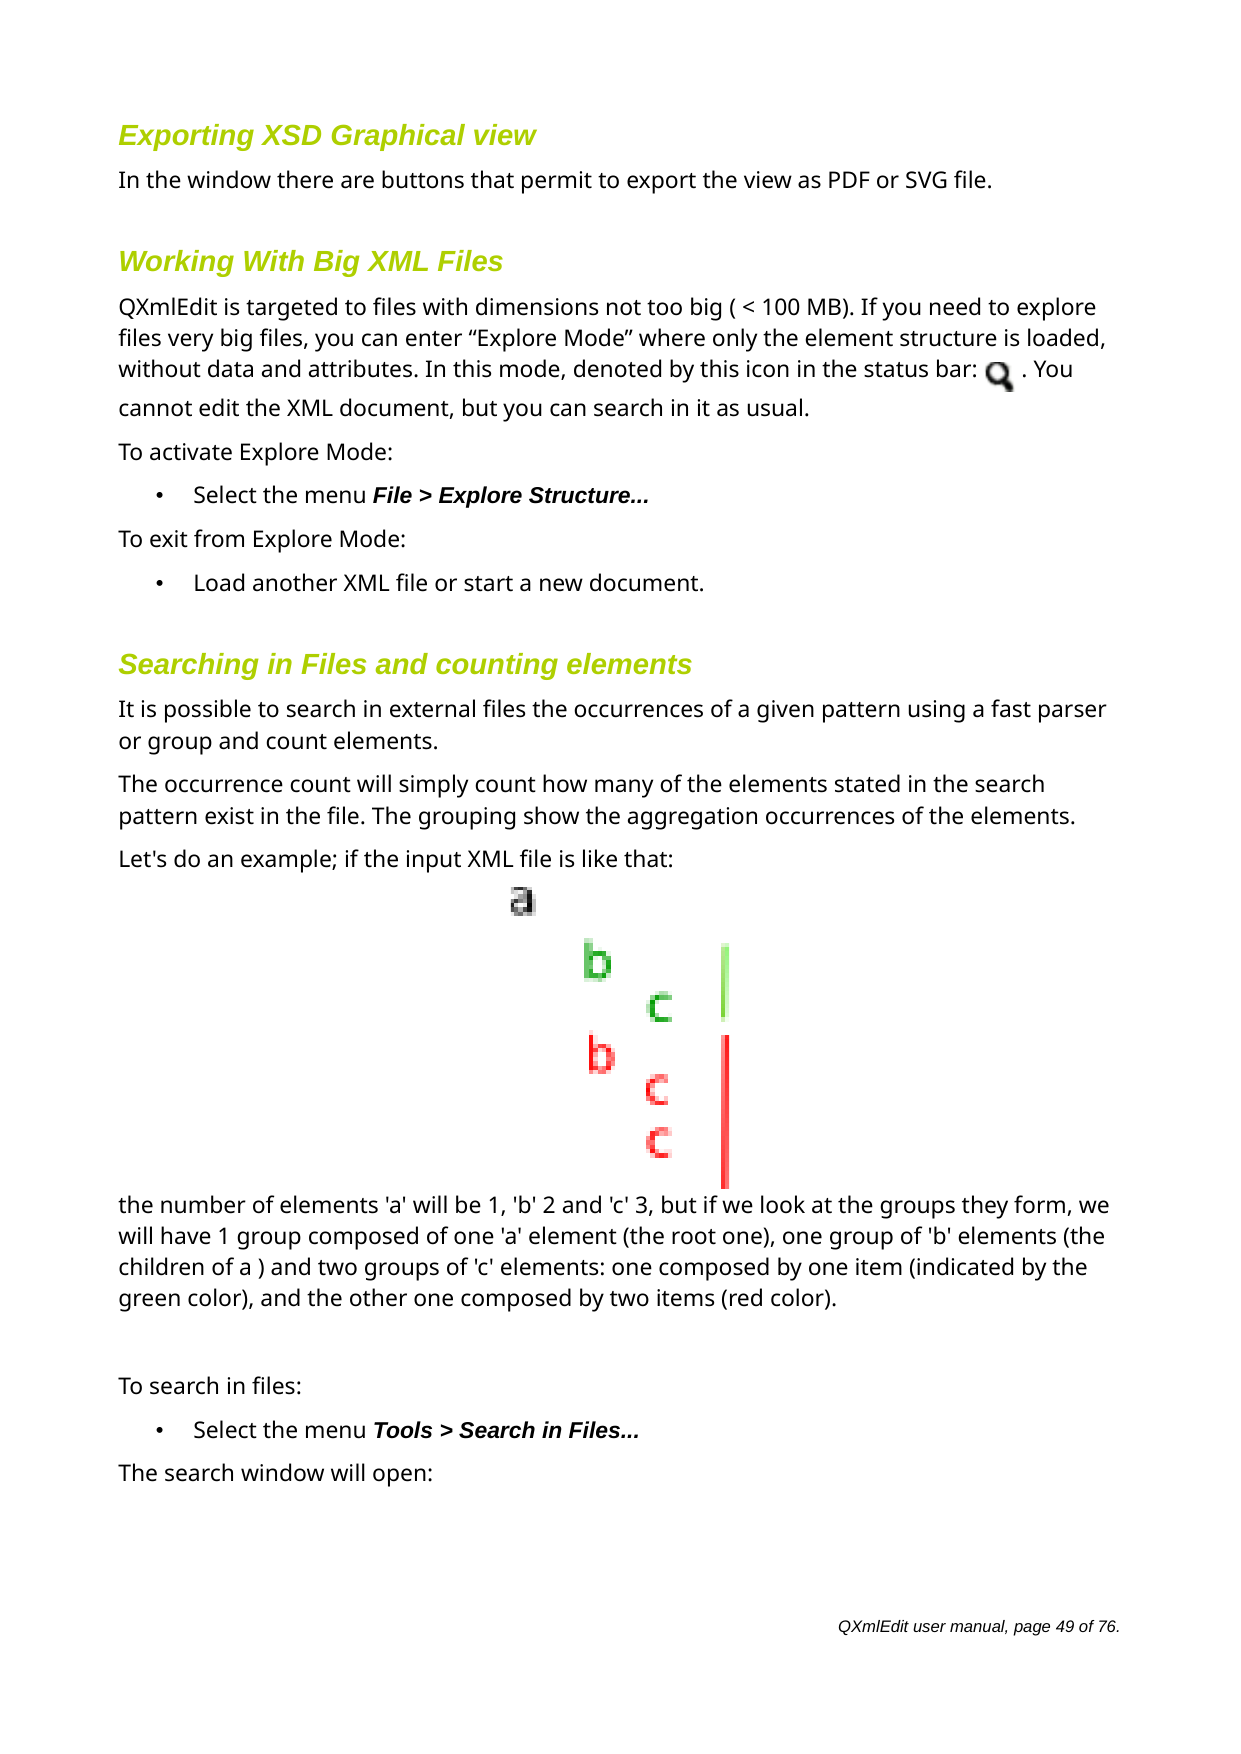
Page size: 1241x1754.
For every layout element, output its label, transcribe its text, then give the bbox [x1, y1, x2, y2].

list Load another XML file or start a new document. [156, 567, 1122, 598]
subtitle Working With Big XML Files [118, 244, 1122, 278]
picture [510, 887, 730, 1189]
picture [984, 362, 1016, 392]
text The search window will open: [118, 1457, 1122, 1488]
text The occurrence count will simply count how many of the elements stated in the search pattern exist in the file. The grouping show the aggregation occurrences of the elements. [118, 768, 1122, 831]
text QXmlEdit is targeted to files with dimensions not too big ( < 100 MB). If you need to explore files very big files, you can enter “Explore Mode” where only the element structure is loaded, without data and attributes. In this mode, denoted by this icon in the status bar: . You cannot edit the XML document, but you can search in it as usual. [118, 290, 1122, 423]
subtitle Exporting XSD Graphical view [118, 118, 1122, 152]
text Let's do an example; if the input XML file is like that: [118, 843, 1122, 874]
subtitle Searching in Files and counting elements [118, 647, 1122, 681]
text It is possible to search in external files the occurrences of a given pattern using a fast parser or group and count elements. [118, 693, 1122, 756]
list Select the menu Tools > Search in Files... [156, 1413, 1122, 1445]
text To search in files: [118, 1370, 1122, 1401]
list Select the menu File > Explore Structure... [156, 479, 1122, 511]
text To exit from Explore Mode: [118, 523, 1122, 554]
text In the window there are buttons that permit to export the view as PDF or SVG file. [118, 164, 1122, 195]
text the number of elements 'a' will be 1, 'b' 2 and 'c' 3, but if we look at the groups they form, we will have 1 group composed of one 'a' element (the root one), one group of 'b' elements (the children of a ) and two groups of 'c' elements: one composed by one item (indicated by the green color), and the other one composed by two items (red color). [118, 1189, 1122, 1313]
text To activate Explore Mode: [118, 436, 1122, 467]
